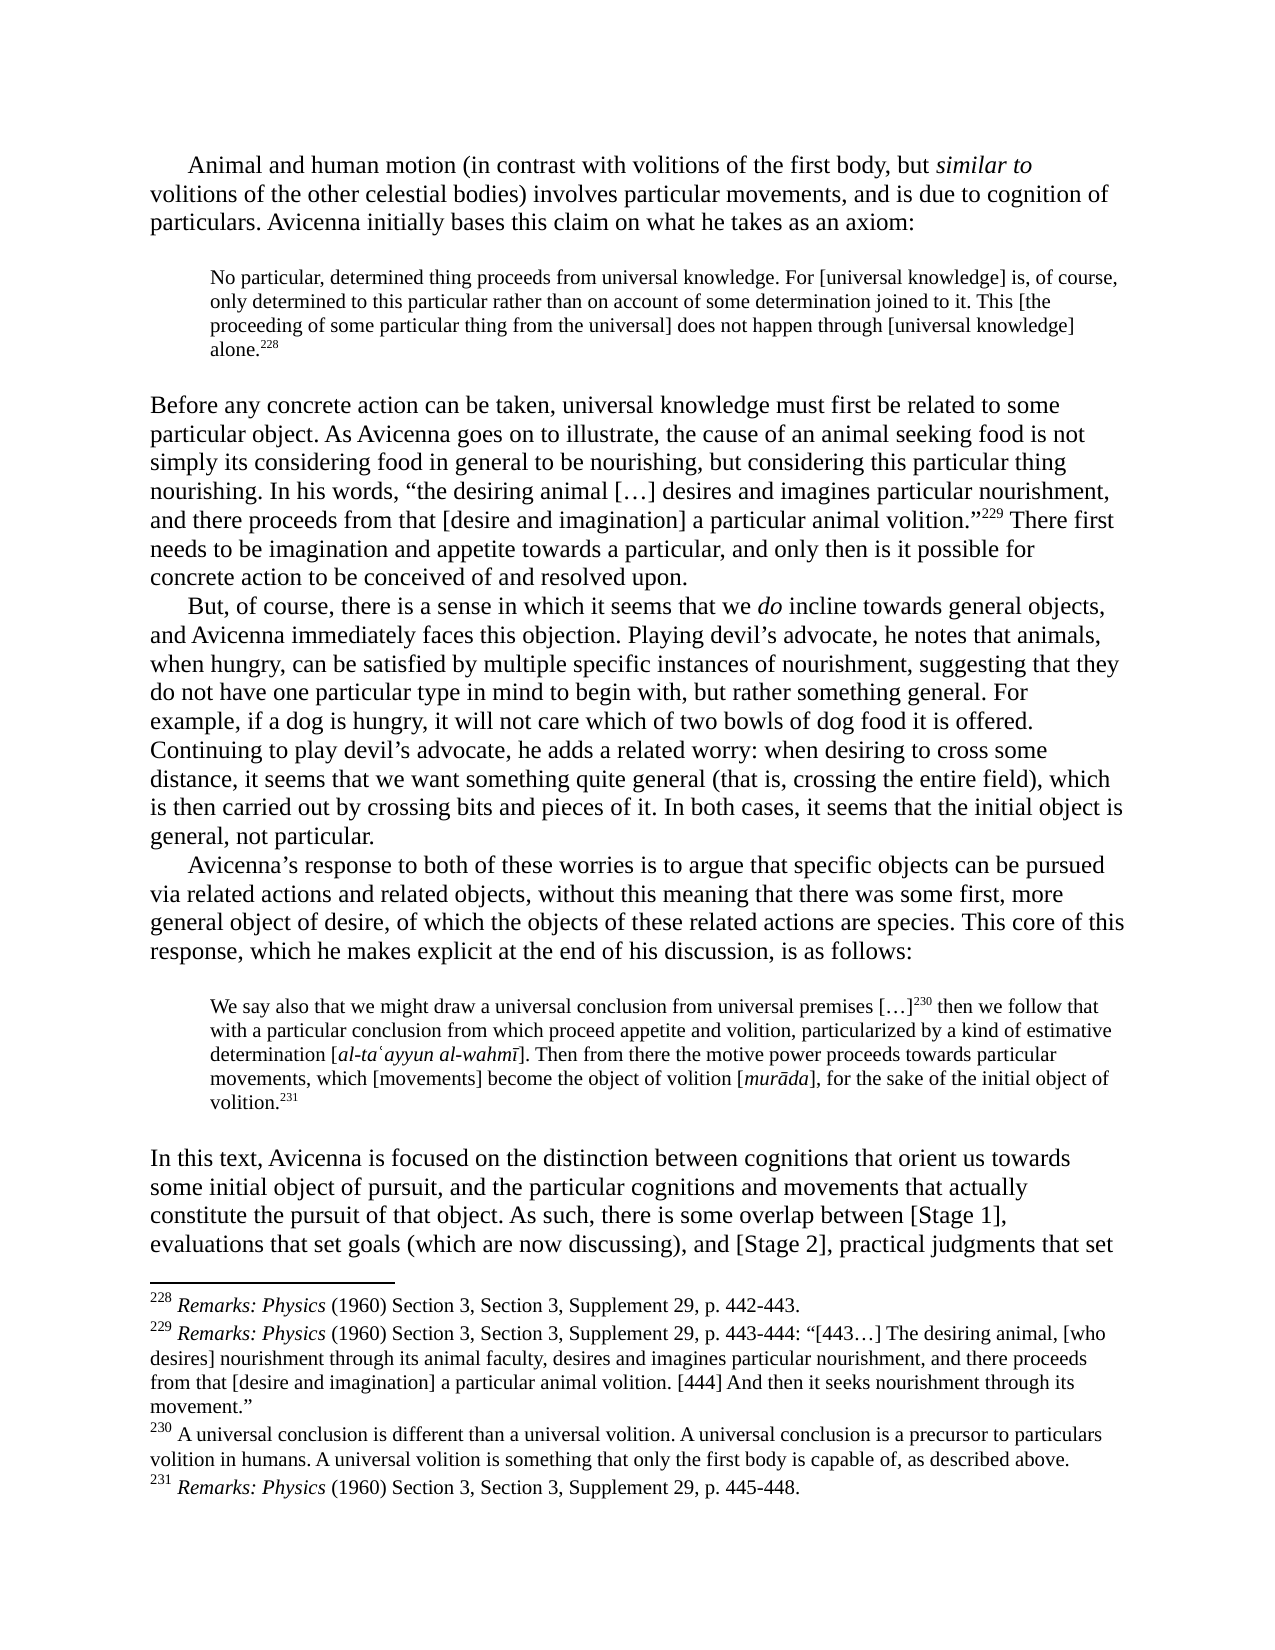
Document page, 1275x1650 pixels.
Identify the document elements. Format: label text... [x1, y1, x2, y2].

text Remarks: Physics (1960) Section 3, Section 3, Supplement 29, p. 442-443. [150, 1289, 1125, 1317]
text A universal conclusion is different than a universal volition. A universal conclusion is a precursor to particulars volition in humans. A universal volition is something that only the first body is capable of, as described above. [150, 1418, 1125, 1471]
text No particular, determined thing proceeds from universal knowledge. For [universal knowledge] is, of course, only determined to this particular rather than on account of some determination joined to it. This [the proceeding of some particular thing from the universal] does not happen through [universal knowledge] alone. [210, 265, 1125, 361]
text Remarks: Physics (1960) Section 3, Section 3, Supplement 29, p. 445-448. [150, 1471, 1125, 1500]
text Avicenna’s response to both of these worries is to argue that specific objects can be pursued via related actions and related objects, without this meaning that there was some first, more general object of desire, of which the objects of these related actions are species. This core of this response, which he makes explicit at the end of his discussion, is as follows: [150, 850, 1125, 965]
text We say also that we might draw a universal conclusion from universal premises […] then we follow that with a particular conclusion from which proceed appetite and volition, particularized by a kind of estimative determination [al-taʿayyun al-wahmī]. Then from there the motive power proceeds towards particular movements, which [movements] become the object of volition [murāda], for the sake of the initial object of volition. [210, 994, 1125, 1114]
text Before any concrete action can be taken, universal knowledge must first be related to some particular object. As Avicenna goes on to illustrate, the cause of an animal seeking food is not simply its considering food in general to be nourishing, but considering this particular thing nourishing. In his words, “the desiring animal […] desires and imagines particular nourishment, and there proceeds from that [desire and imagination] a particular animal volition.” There first needs to be imagination and appetite towards a particular, and only then is it possible for concrete action to be conceived of and resolved upon. [150, 390, 1125, 591]
text But, of course, there is a sense in which it seems that we do incline towards general objects, and Avicenna immediately faces this objection. Playing devil’s advocate, he notes that animals, when hungry, can be satisfied by multiple specific instances of nourishment, suggesting that they do not have one particular type in mind to begin with, but rather something general. For example, if a dog is hungry, it will not care which of two bowls of dog food it is offered. Continuing to play devil’s advocate, he adds a related worry: when desiring to cross some distance, it seems that we want something quite general (that is, crossing the entire field), which is then carried out by crossing bits and pieces of it. In both cases, it seems that the initial object is general, not particular. [150, 591, 1125, 850]
text Animal and human motion (in contrast with volitions of the first body, but similar to volitions of the other celestial bodies) involves particular movements, and is due to cognition of particulars. Avicenna initially bases this claim on what he takes as an axiom: [150, 150, 1125, 236]
text Remarks: Physics (1960) Section 3, Section 3, Supplement 29, p. 443-444: “[443…] The desiring animal, [who desires] nourishment through its animal faculty, desires and imagines particular nourishment, and there proceeds from that [desire and imagination] a particular animal volition. [444] And then it seeks nourishment through its movement.” [150, 1317, 1125, 1418]
text In this text, Avicenna is focused on the distinction between cognitions that orient us towards some initial object of pursuit, and the particular cognitions and movements that actually constitute the pursuit of that object. As such, there is some overlap between [Stage 1], evaluations that set goals (which are now discussing), and [Stage 2], practical judgments that set [150, 1143, 1125, 1258]
